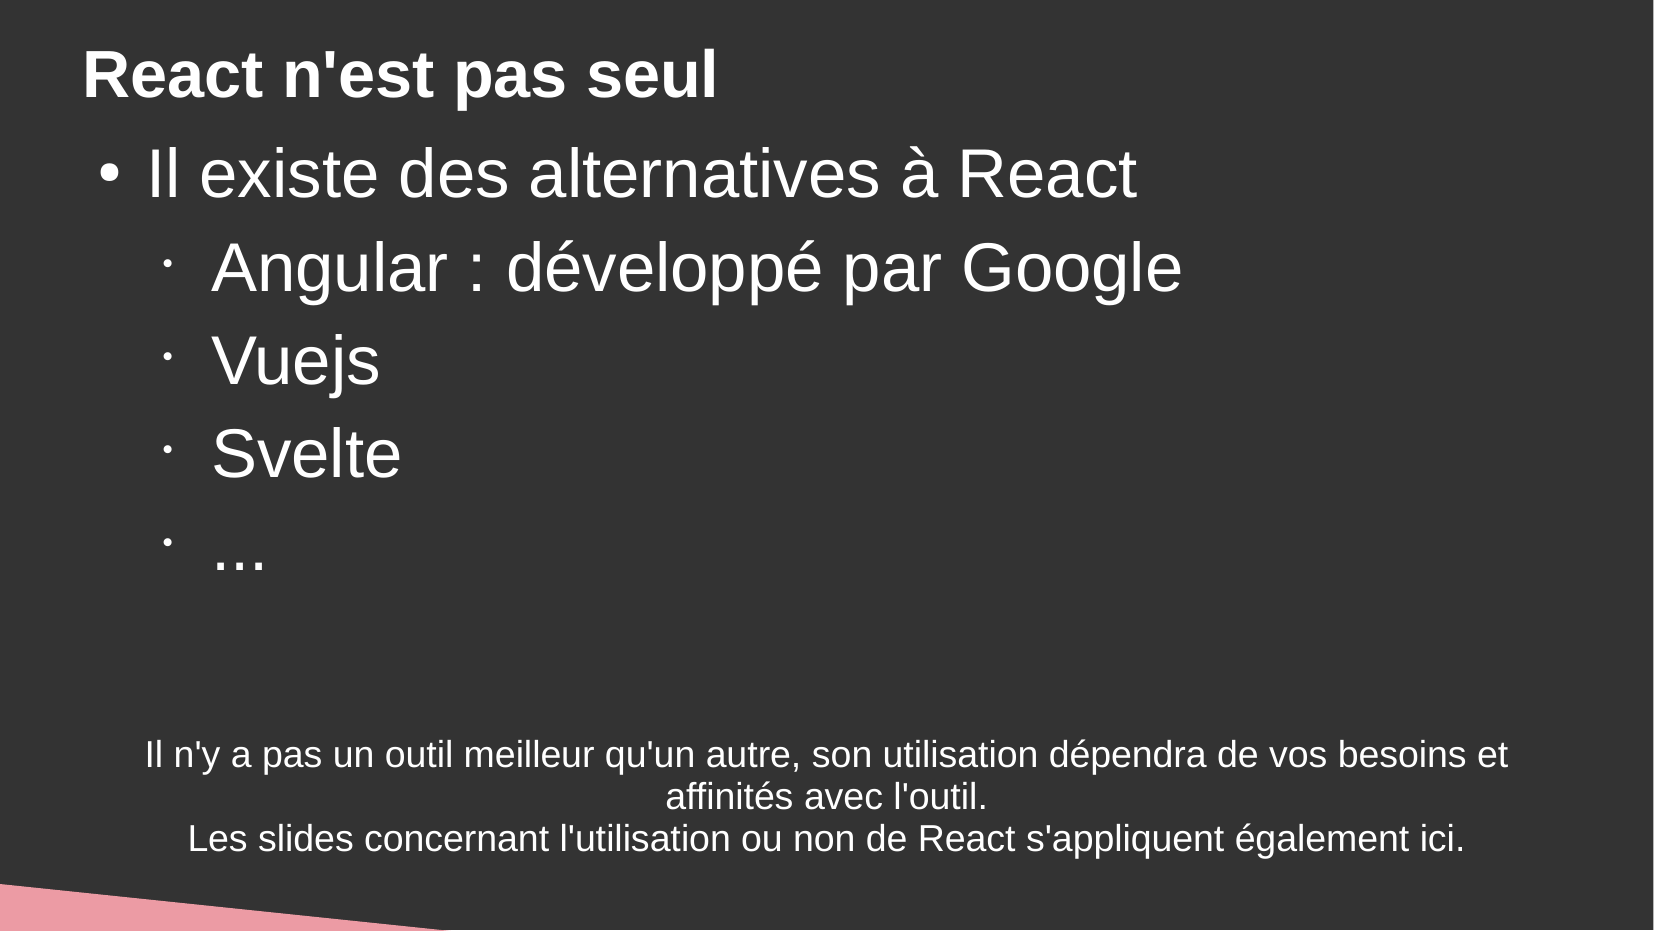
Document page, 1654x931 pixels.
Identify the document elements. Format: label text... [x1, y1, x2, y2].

text_box [0, 884, 451, 931]
text_box Il n'y a pas un outil meilleur qu'un autre, son utilisation dépendra de vos besoins et affinités avec l'outil. Les slides concernant l'utilisation ou non de React s'appliquent également ici. [67, 726, 1586, 868]
title React n'est pas seul [82, 37, 1571, 122]
list Il existe des alternatives à React Angular : développé par Google Vuejs Svelte ... [80, 135, 1620, 591]
